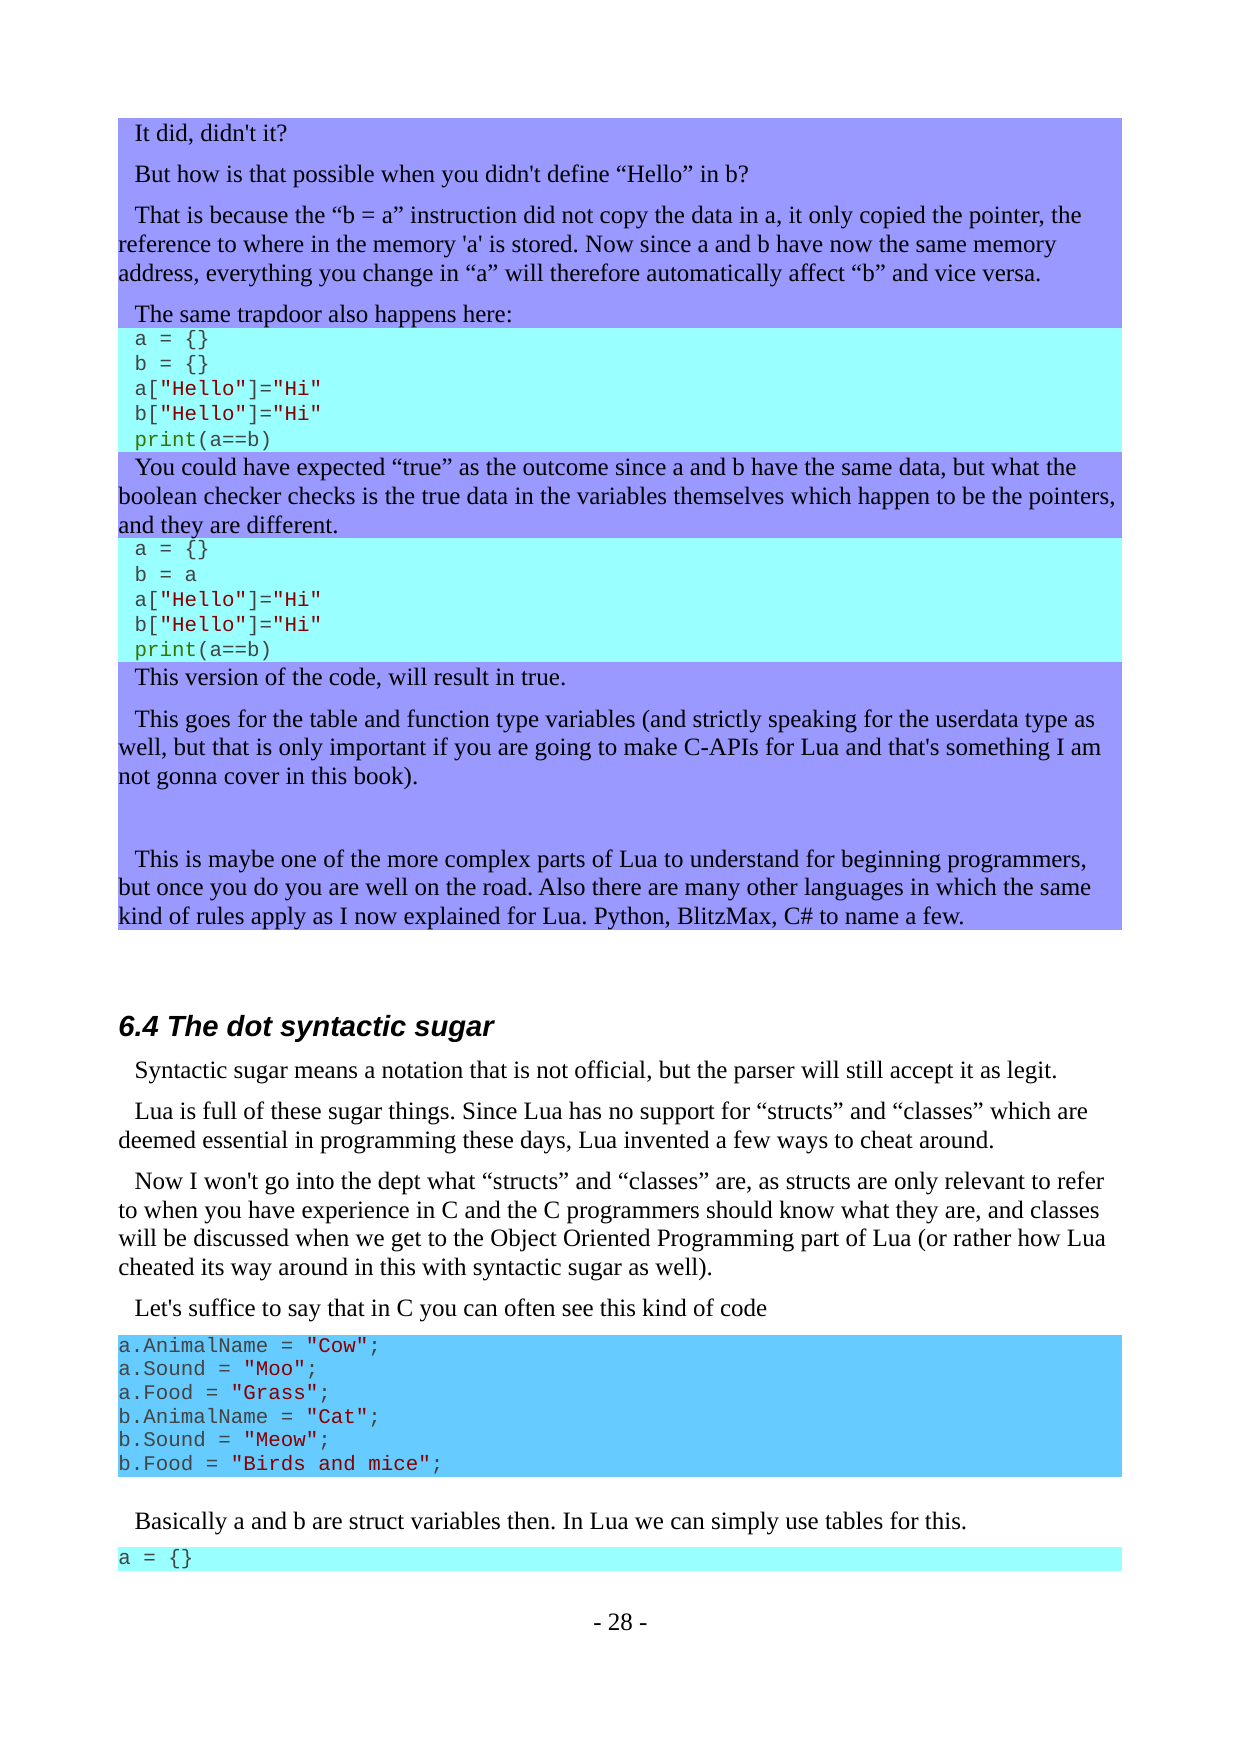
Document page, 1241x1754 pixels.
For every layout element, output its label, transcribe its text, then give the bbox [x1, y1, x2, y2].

text a["Hello"]="Hi" [118, 589, 1122, 612]
text Basically a and b are struct variables then. In Lua we can simply use tables for this. [118, 1506, 1122, 1535]
text a.AnimalName = "Cow"; [118, 1335, 1122, 1358]
text b["Hello"]="Hi" [118, 403, 1122, 427]
text Lua is full of these sugar things. Since Lua has no support for “structs” and “classes” which are deemed essential in programming these days, Lua invented a few ways to cheat around. [118, 1096, 1122, 1153]
text Let's suffice to say that in C you can often see this kind of code [118, 1293, 1122, 1322]
text b = {} [118, 353, 1122, 377]
text b.Sound = "Meow"; [118, 1429, 1122, 1453]
text a.Food = "Grass"; [118, 1382, 1122, 1406]
text This goes for the table and function type variables (and strictly speaking for the userdata type as well, but that is only important if you are going to make C-APIs for Lua and that's something I am not gonna cover in this book). [118, 704, 1122, 790]
text a = {} [118, 328, 1122, 352]
text This is maybe one of the more complex parts of Lua to understand for beginning programmers, but once you do you are well on the road. Also there are many other languages in which the same kind of rules apply as I now explained for Lua. Python, BlitzMax, C# to name a few. [118, 844, 1122, 930]
text Syntactic sugar means a notation that is not official, but the parser will still accept it as legit. [118, 1055, 1122, 1083]
text Now I won't go into the dept what “structs” and “classes” are, as structs are only relevant to refer to when you have experience in C and the C programmers should know what they are, and classes will be discussed when we get to the Object Oriented Programming part of Lua (or rather how Lua cheated its way around in this with syntactic sugar as well). [118, 1166, 1122, 1281]
text b.AnimalName = "Cat"; [118, 1406, 1122, 1429]
text a["Hello"]="Hi" [118, 378, 1122, 402]
text The same trapdoor also happens here: [118, 299, 1122, 328]
text a = {} [118, 1547, 1122, 1571]
text b = a [118, 563, 1122, 587]
text a = {} [118, 538, 1122, 562]
text b["Hello"]="Hi" [118, 614, 1122, 637]
text print(a==b) [118, 428, 1122, 452]
text But how is that possible when you didn't define “Hello” in b? [118, 159, 1122, 188]
text It did, didn't it? [118, 118, 1122, 147]
text b.Food = "Birds and mice"; [118, 1453, 1122, 1477]
text a.Sound = "Moo"; [118, 1358, 1122, 1382]
subtitle 6.4 The dot syntactic sugar [118, 1009, 1122, 1042]
text That is because the “b = a” instruction did not copy the data in a, it only copied the pointer, the reference to where in the memory 'a' is stored. Now since a and b have now the same memory address, everything you change in “a” will therefore automatically affect “b” and vice versa. [118, 201, 1122, 287]
text This version of the code, will result in true. [118, 662, 1122, 691]
text print(a==b) [118, 639, 1122, 662]
text You could have expected “true” as the outcome since a and b have the same data, but what the boolean checker checks is the true data in the variables themselves which happen to be the pointers, and they are different. [118, 452, 1122, 538]
